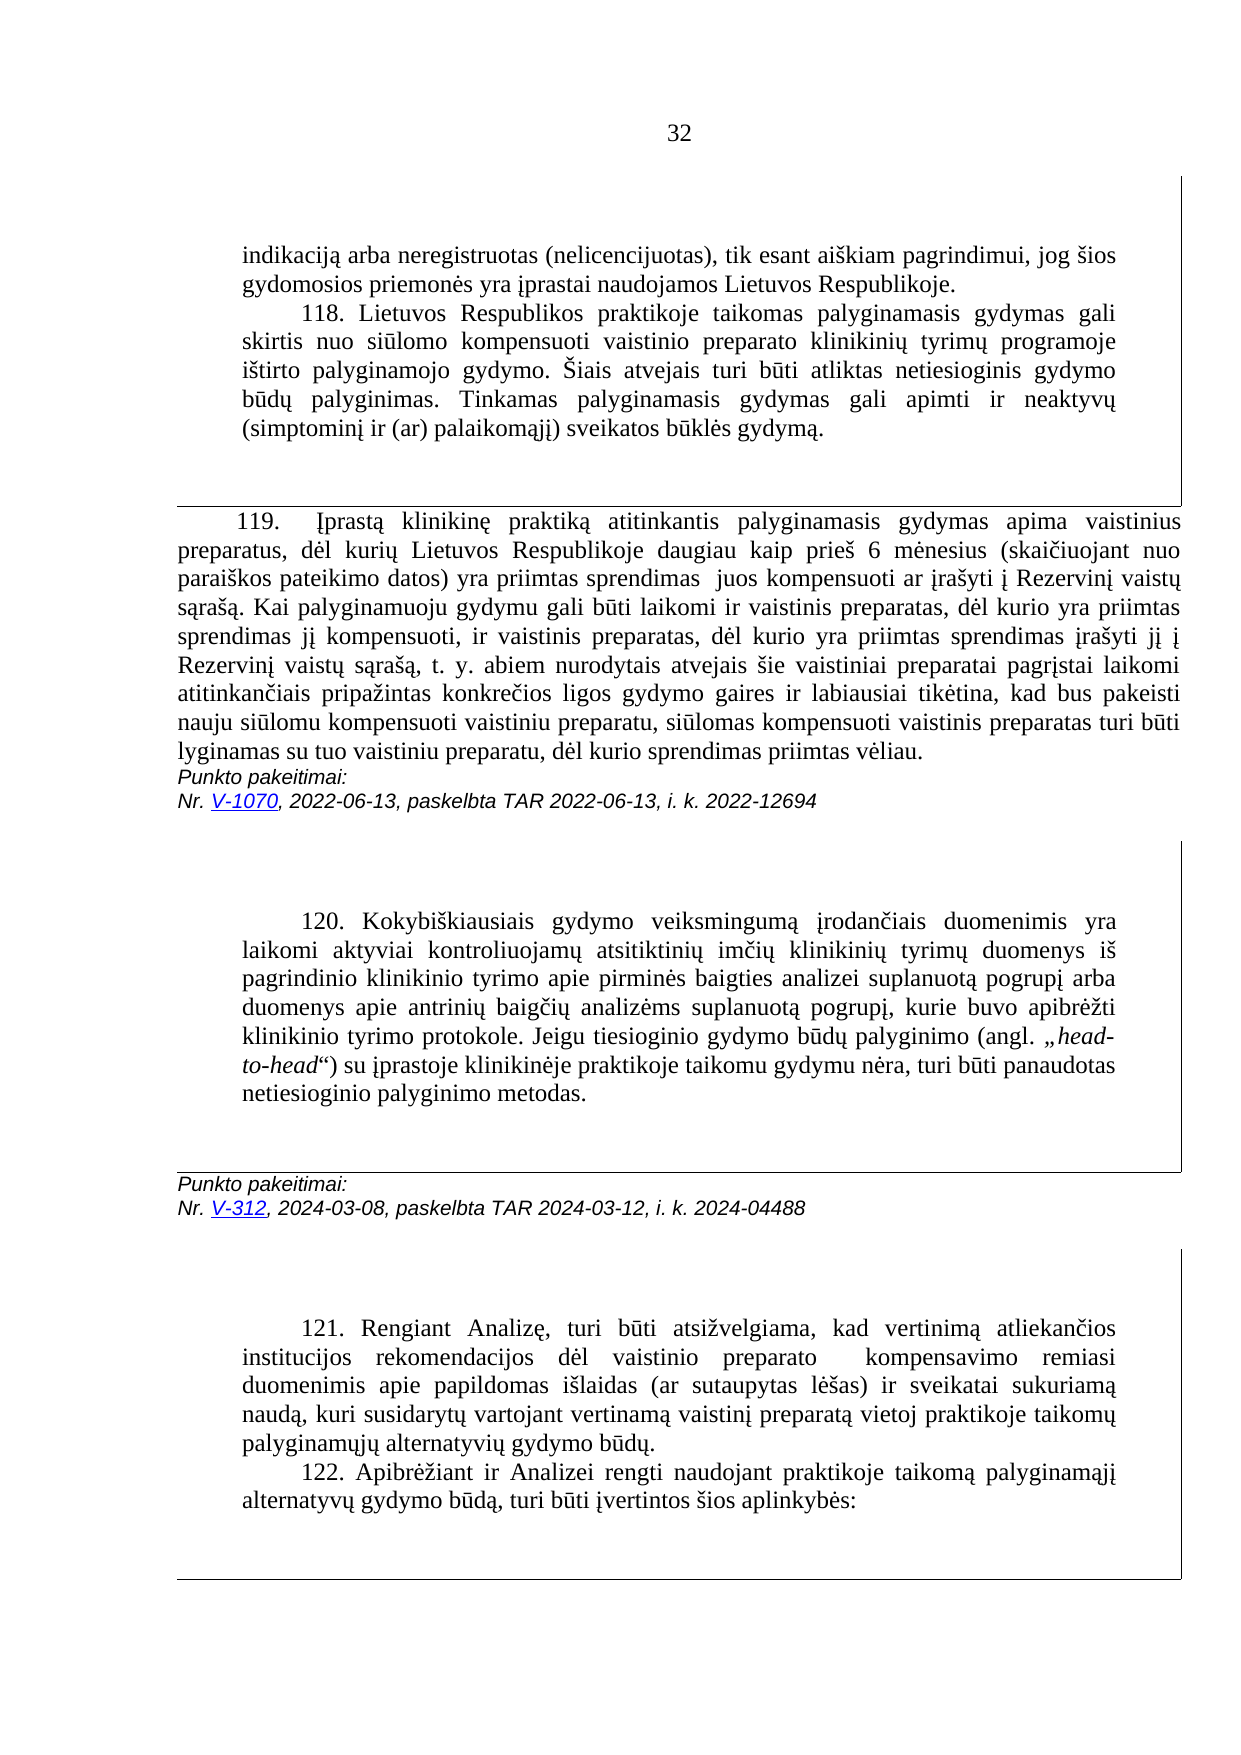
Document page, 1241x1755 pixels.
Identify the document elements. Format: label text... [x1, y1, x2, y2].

text 119. Įprastą klinikinę praktiką atitinkantis palyginamasis gydymas apima vaistinius preparatus, dėl kurių Lietuvos Respublikoje daugiau kaip prieš 6 mėnesius (skaičiuojant nuo paraiškos pateikimo datos) yra priimtas sprendimas juos kompensuoti ar įrašyti į Rezervinį vaistų sąrašą. Kai palyginamuoju gydymu gali būti laikomi ir vaistinis preparatas, dėl kurio yra priimtas sprendimas jį kompensuoti, ir vaistinis preparatas, dėl kurio yra priimtas sprendimas įrašyti jį į Rezervinį vaistų sąrašą, t. y. abiem nurodytais atvejais šie vaistiniai preparatai pagrįstai laikomi atitinkančiais pripažintas konkrečios ligos gydymo gaires ir labiausiai tikėtina, kad bus pakeisti nauju siūlomu kompensuoti vaistiniu preparatu, siūlomas kompensuoti vaistinis preparatas turi būti lyginamas su tuo vaistiniu preparatu, dėl kurio sprendimas priimtas vėliau. [177, 506, 1181, 765]
text indikaciją arba neregistruotas (nelicencijuotas), tik esant aiškiam pagrindimui, jog šios gydomosios priemonės yra įprastai naudojamos Lietuvos Respublikoje. [177, 176, 1181, 298]
text Nr. V-1070, 2022-06-13, paskelbta TAR 2022-06-13, i. k. 2022-12694 [177, 789, 1181, 813]
text 122. Apibrėžiant ir Analizei rengti naudojant praktikoje taikomą palyginamąjį alternatyvų gydymo būdą, turi būti įvertintos šios aplinkybės: [177, 1457, 1181, 1579]
text Punkto pakeitimai: [177, 765, 1181, 789]
text Nr. V-312, 2024-03-08, paskelbta TAR 2024-03-12, i. k. 2024-04488 [177, 1196, 1181, 1220]
text 118. Lietuvos Respublikos praktikoje taikomas palyginamasis gydymas gali skirtis nuo siūlomo kompensuoti vaistinio preparato klinikinių tyrimų programoje ištirto palyginamojo gydymo. Šiais atvejais turi būti atliktas netiesioginis gydymo būdų palyginimas. Tinkamas palyginamasis gydymas gali apimti ir neaktyvų (simptominį ir (ar) palaikomąjį) sveikatos būklės gydymą. [177, 298, 1181, 506]
text 120. Kokybiškiausiais gydymo veiksmingumą įrodančiais duomenimis yra laikomi aktyviai kontroliuojamų atsitiktinių imčių klinikinių tyrimų duomenys iš pagrindinio klinikinio tyrimo apie pirminės baigties analizei suplanuotą pogrupį arba duomenys apie antrinių baigčių analizėms suplanuotą pogrupį, kurie buvo apibrėžti klinikinio tyrimo protokole. Jeigu tiesioginio gydymo būdų palyginimo (angl. „head-to-head“) su įprastoje klinikinėje praktikoje taikomu gydymu nėra, turi būti panaudotas netiesioginio palyginimo metodas. [177, 841, 1181, 1172]
text 121. Rengiant Analizę, turi būti atsižvelgiama, kad vertinimą atliekančios institucijos rekomendacijos dėl vaistinio preparato kompensavimo remiasi duomenimis apie papildomas išlaidas (ar sutaupytas lėšas) ir sveikatai sukuriamą naudą, kuri susidarytų vartojant vertinamą vaistinį preparatą vietoj praktikoje taikomų palyginamųjų alternatyvių gydymo būdų. [177, 1248, 1181, 1457]
text Punkto pakeitimai: [177, 1172, 1181, 1196]
